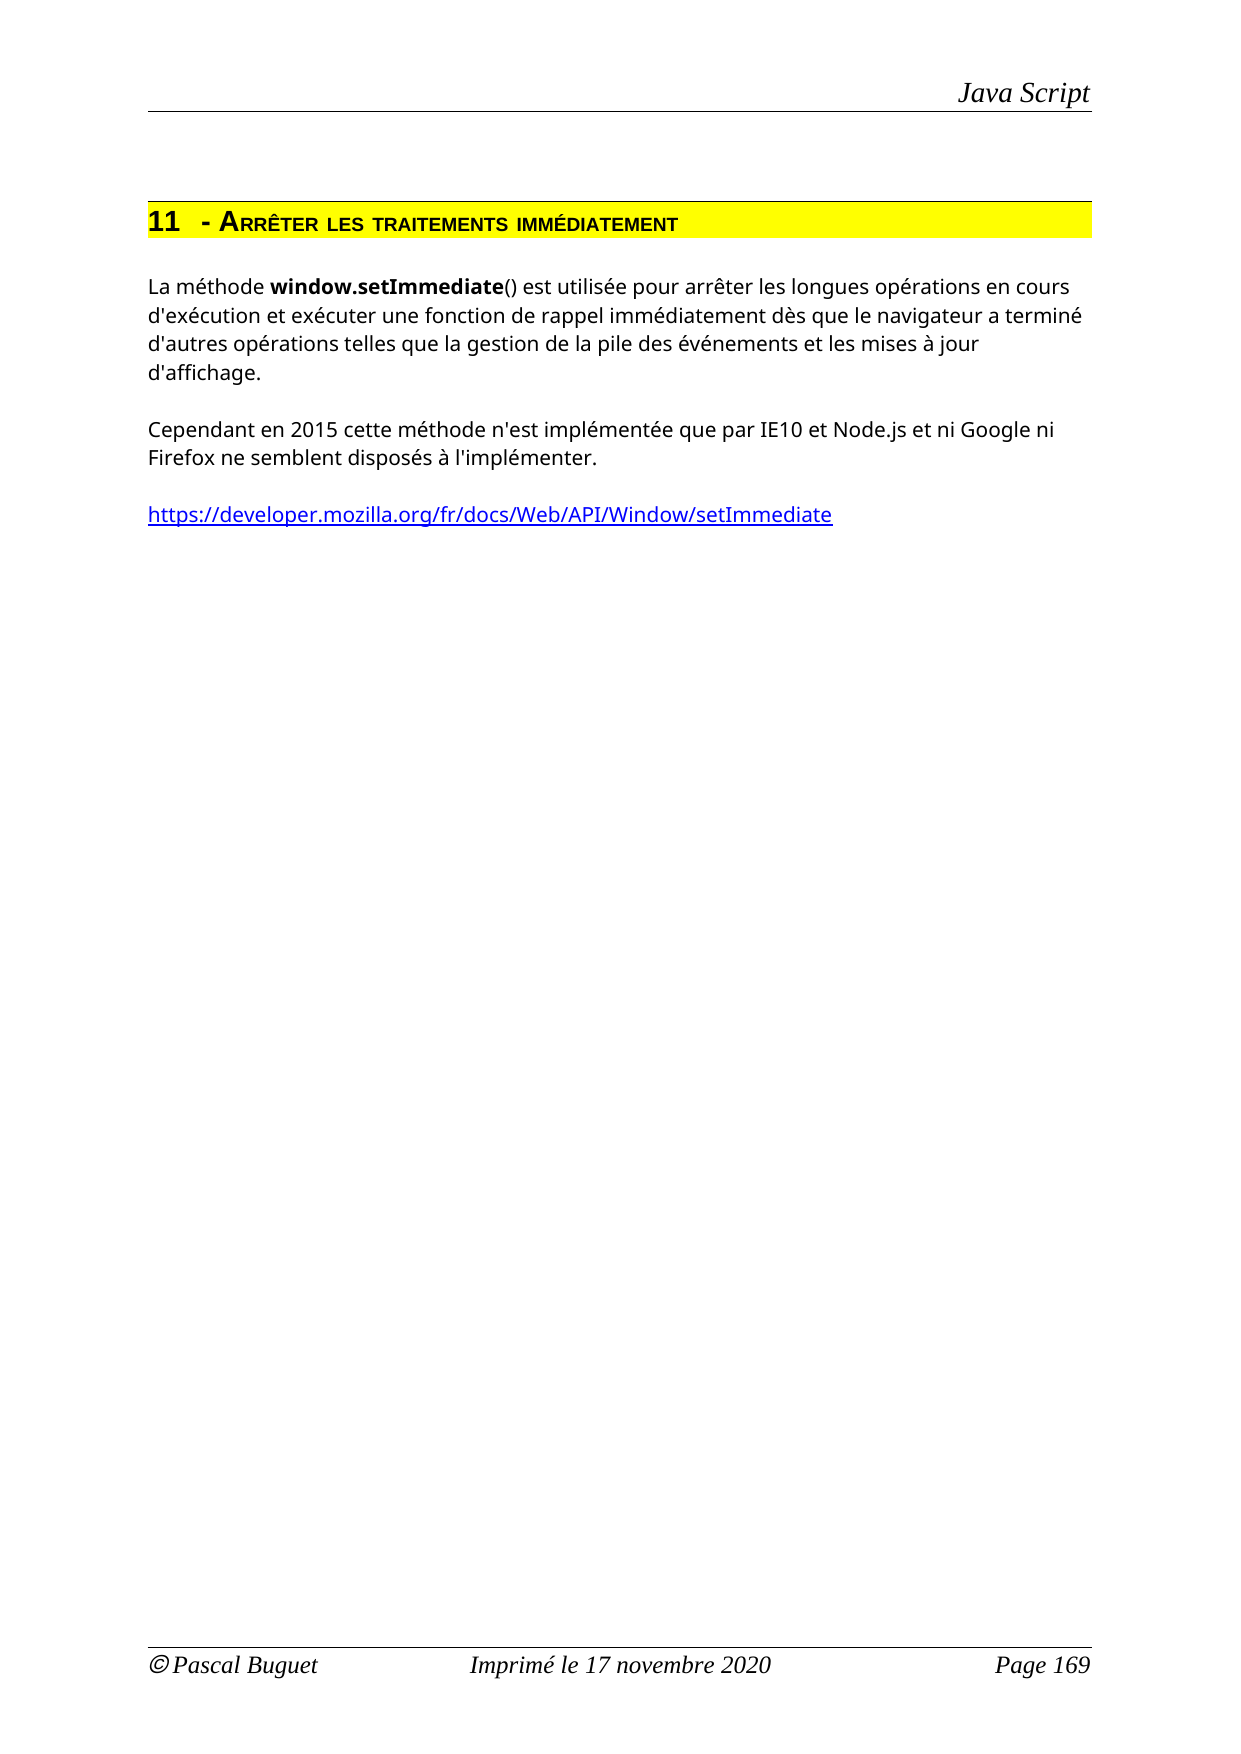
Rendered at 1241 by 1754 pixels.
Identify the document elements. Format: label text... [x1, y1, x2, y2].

text La méthode window.setImmediate() est utilisée pour arrêter les longues opérations en cours d'exécution et exécuter une fonction de rappel immédiatement dès que le navigateur a terminé d'autres opérations telles que la gestion de la pile des événements et les mises à jour d'affichage. [148, 272, 1092, 386]
text https://developer.mozilla.org/fr/docs/Web/API/Window/setImmediate [148, 500, 1092, 528]
subtitle - Arrêter les traitements immédiatement [148, 202, 1092, 238]
text Cependant en 2015 cette méthode n'est implémentée que par IE10 et Node.js et ni Google ni Firefox ne semblent disposés à l'implémenter. [148, 415, 1092, 472]
